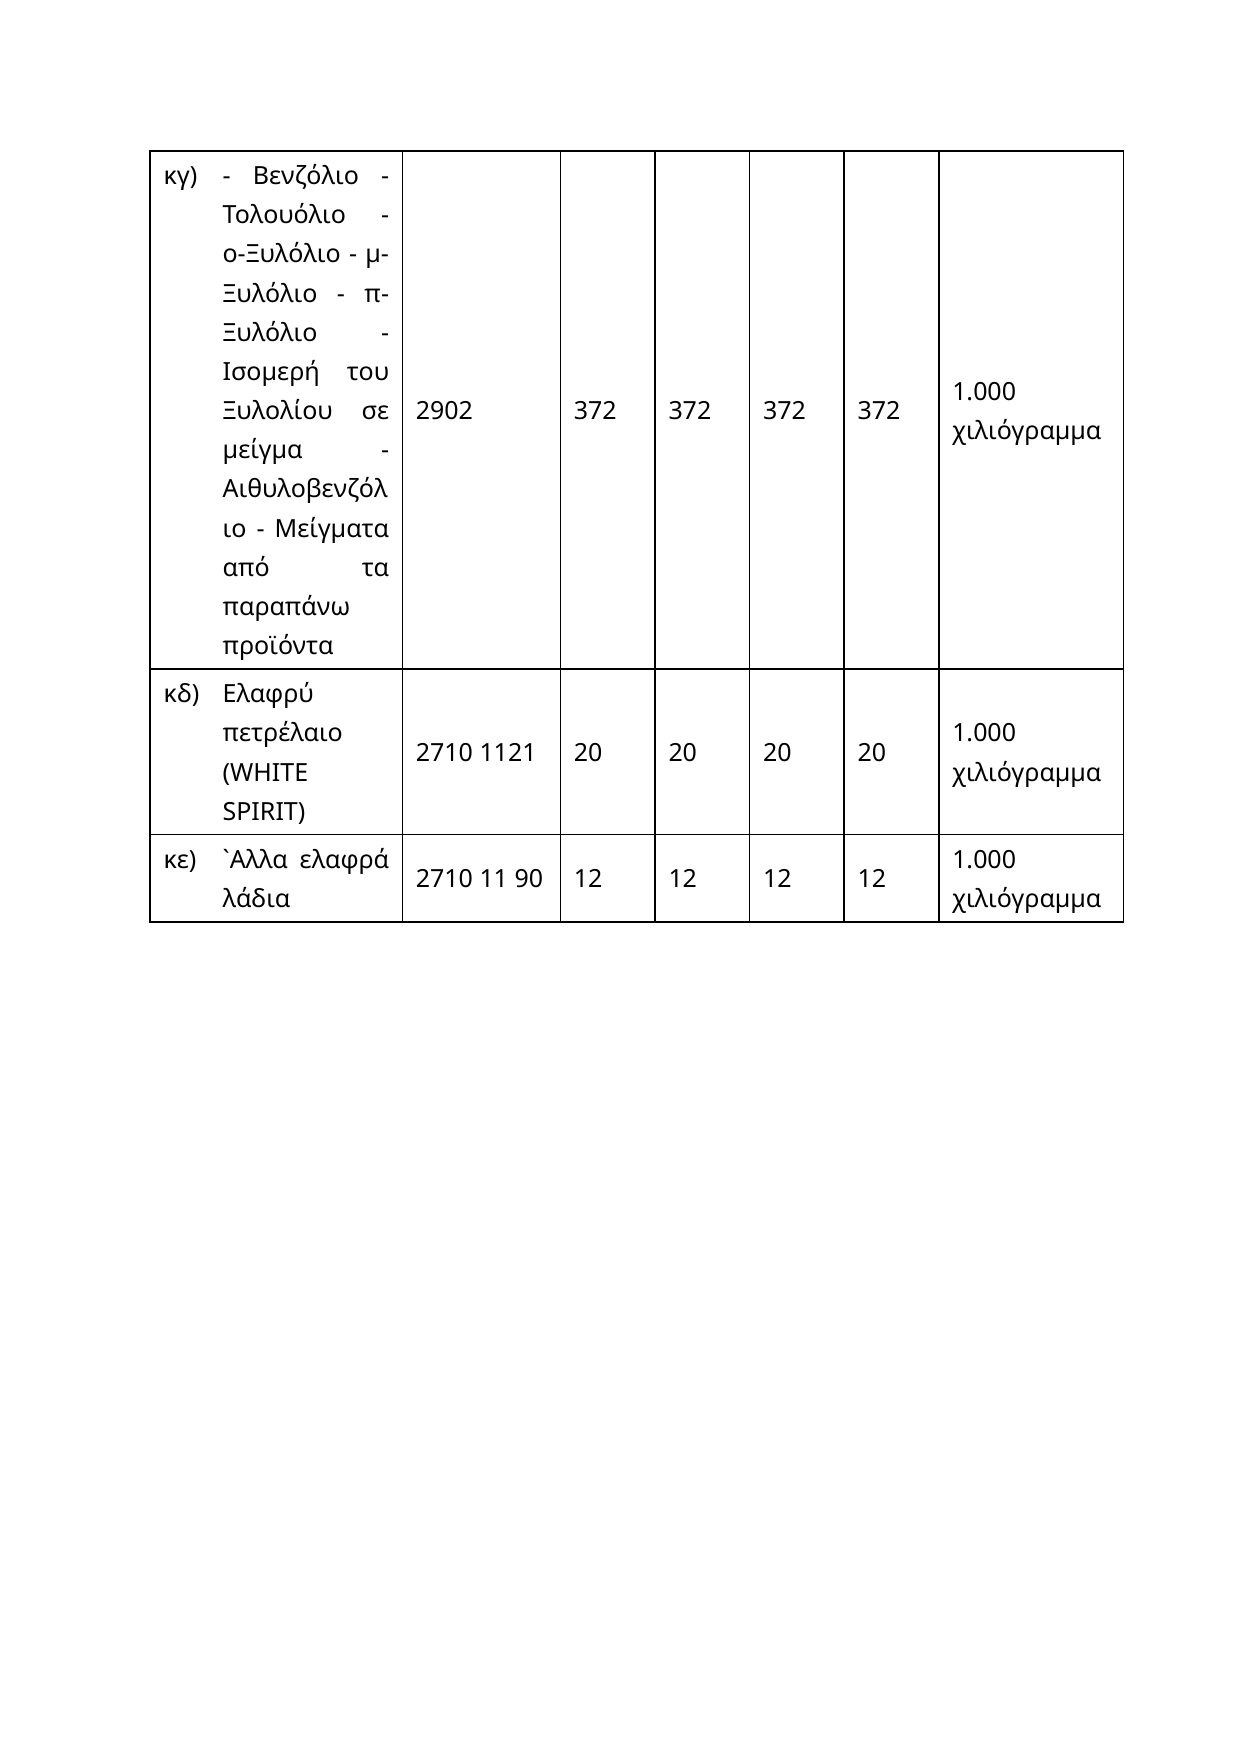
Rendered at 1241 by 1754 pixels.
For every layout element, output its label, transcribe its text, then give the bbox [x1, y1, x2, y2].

table_cell 1.000 χιλιόγραμμα [940, 670, 1123, 834]
table_cell 12 [750, 835, 843, 921]
table_cell 20 [656, 670, 749, 834]
table_cell 20 [561, 670, 654, 834]
table_cell 372 [845, 152, 938, 668]
table_cell 372 [561, 152, 654, 668]
table_cell κε) `Αλλα ελαφρά λάδια [151, 835, 402, 921]
table_cell κδ) Ελαφρύ πετρέλαιο (WHITE SPIRIT) [151, 670, 402, 834]
table_cell 20 [750, 670, 843, 834]
table_cell 2710 11 90 [403, 835, 560, 921]
table_cell 20 [845, 670, 938, 834]
table_cell 12 [561, 835, 654, 921]
table_cell 1.000 χιλιόγραμμα [940, 835, 1123, 921]
table_cell 372 [750, 152, 843, 668]
table_cell 2710 1121 [403, 670, 560, 834]
table_cell 12 [656, 835, 749, 921]
table_cell 1.000 χιλιόγραμμα [940, 152, 1123, 668]
table_cell κγ) - Βενζόλιο - Τολουόλιο - ο-Ξυλόλιο - μ-Ξυλόλιο - π-Ξυλόλιo - Ισομερή του Ξυλολίου σε μείγμα - Αιθυλοβενζόλιο - Μείγματα από τα παραπάνω προϊόντα [151, 152, 402, 668]
table_cell 2902 [403, 152, 560, 668]
table_cell 12 [845, 835, 938, 921]
table_cell 372 [656, 152, 749, 668]
